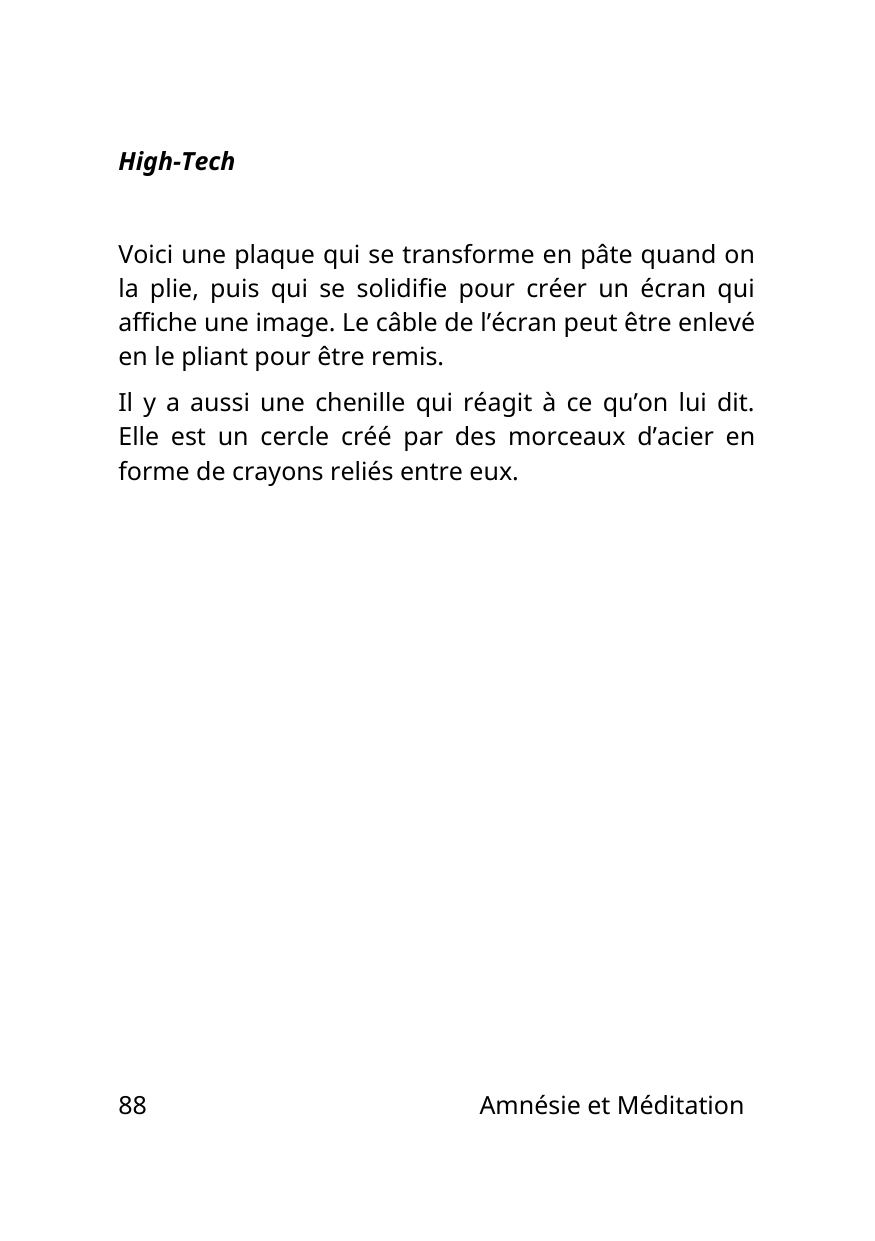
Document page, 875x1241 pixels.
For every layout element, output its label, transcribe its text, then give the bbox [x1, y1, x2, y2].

subtitle High-Tech [118, 143, 756, 177]
text Voici une plaque qui se transforme en pâte quand on la plie, puis qui se solidifie pour créer un écran qui affiche une image. Le câble de l’écran peut être enlevé en le pliant pour être remis. [118, 236, 756, 372]
text Il y a aussi une chenille qui réagit à ce qu’on lui dit. Elle est un cercle créé par des morceaux d’acier en forme de crayons reliés entre eux. [118, 385, 756, 487]
